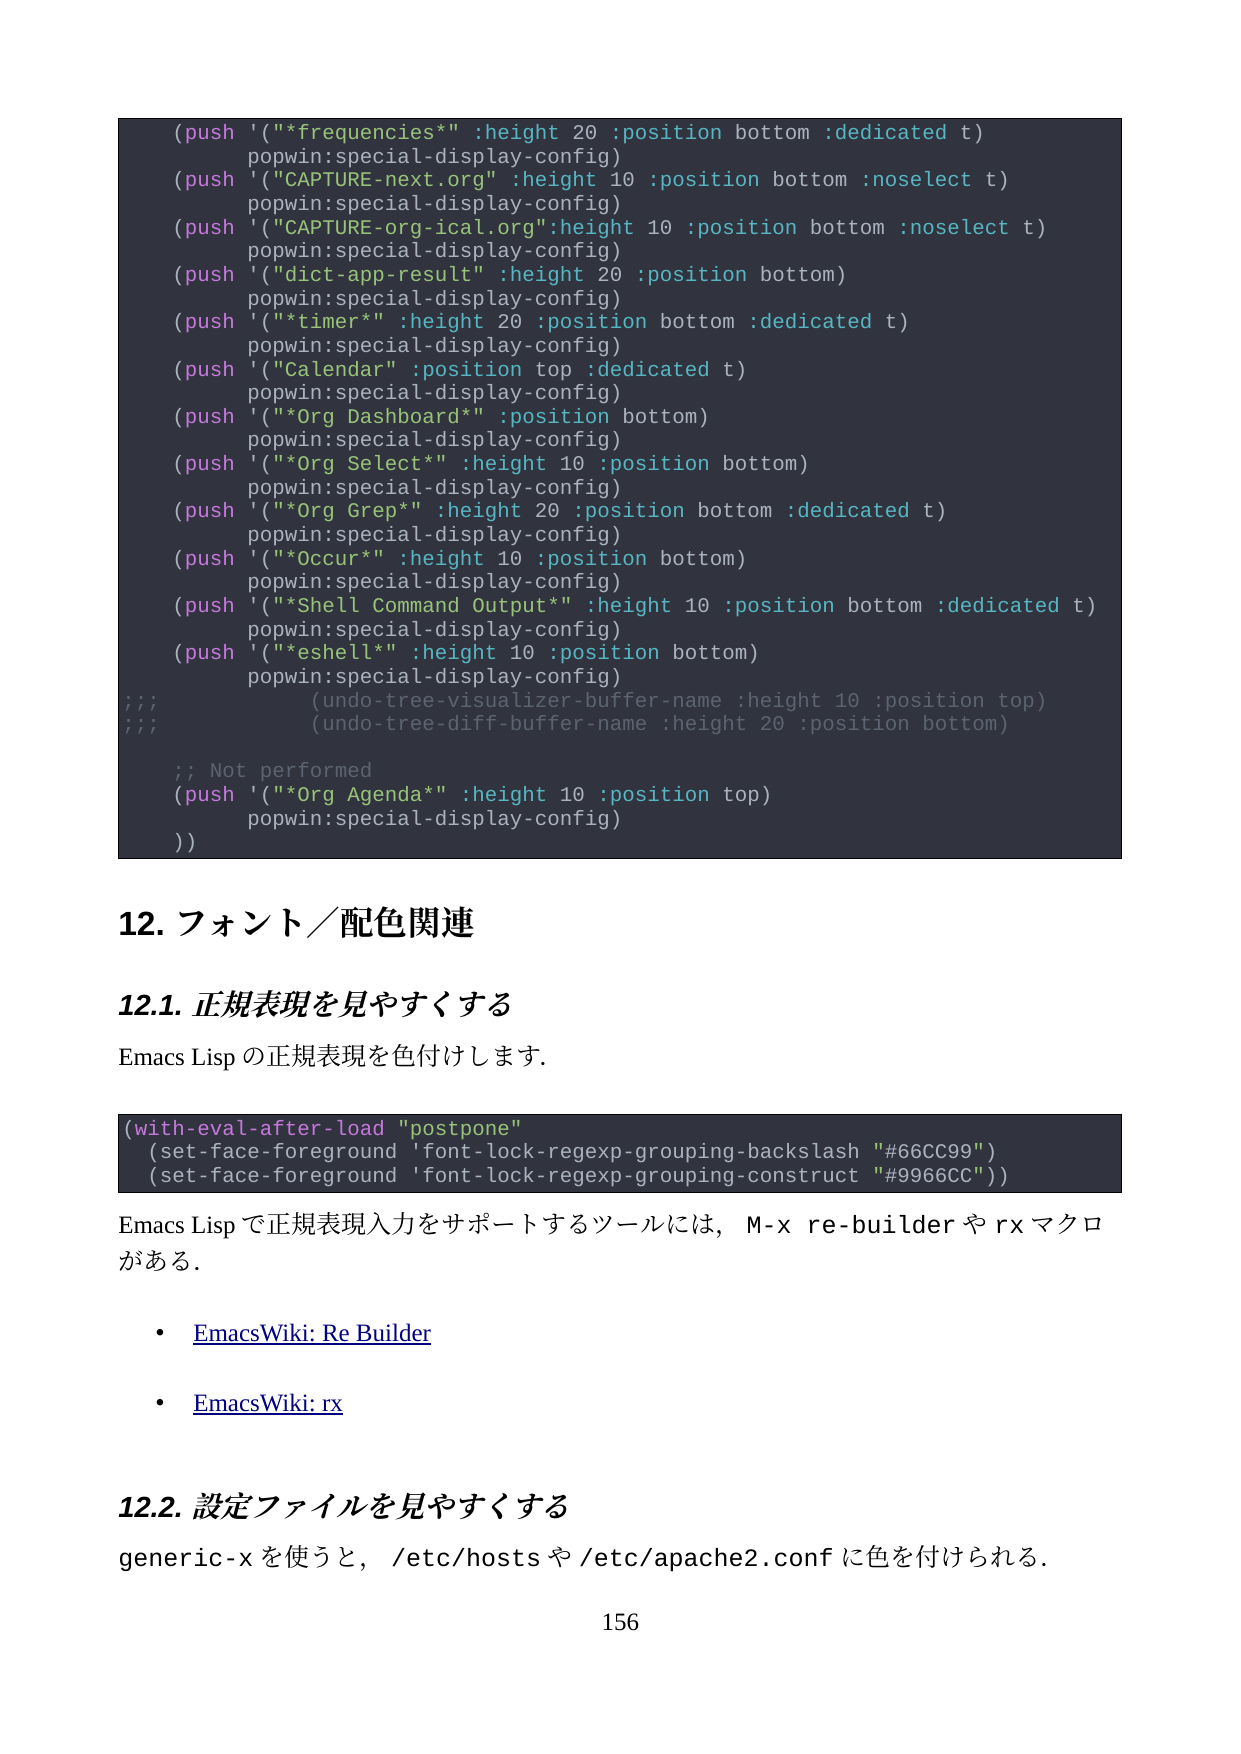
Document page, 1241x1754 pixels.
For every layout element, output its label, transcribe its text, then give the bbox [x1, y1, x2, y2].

text popwin:special-display-config) [119, 142, 1121, 165]
text popwin:special-display-config) [119, 615, 1121, 638]
text generic-x を使うと， /etc/hosts や /etc/apache2.conf に色を付けられる． [118, 1538, 1122, 1574]
text (push '("*Org Agenda*" :height 10 :position top) [119, 780, 1121, 804]
text popwin:special-display-config) [119, 189, 1121, 213]
text popwin:special-display-config) [119, 473, 1121, 496]
text (push '("*Org Select*" :height 10 :position bottom) [119, 449, 1121, 473]
text popwin:special-display-config) [119, 804, 1121, 827]
list EmacsWiki: rx [156, 1388, 1122, 1446]
text popwin:special-display-config) [119, 567, 1121, 591]
text popwin:special-display-config) [119, 378, 1121, 402]
text (push '("CAPTURE-next.org" :height 10 :position bottom :noselect t) [119, 165, 1121, 189]
text )) [119, 827, 1121, 858]
text Emacs Lisp の正規表現を色付けします． [118, 1037, 1122, 1101]
text (push '("*Org Dashboard*" :position bottom) [119, 402, 1121, 426]
text popwin:special-display-config) [119, 284, 1121, 307]
text Emacs Lisp で正規表現入力をサポートするツールには， M-x re-builder や rx マクロがある． [118, 1205, 1122, 1306]
text (push '("*frequencies*" :height 20 :position bottom :dedicated t) [119, 119, 1121, 142]
text ;;; (undo-tree-diff-buffer-name :height 20 :position bottom) [119, 709, 1121, 733]
text (push '("Calendar" :position top :dedicated t) [119, 354, 1121, 378]
text (with-eval-after-load "postpone" [119, 1115, 1121, 1137]
text (push '("CAPTURE-org-ical.org":height 10 :position bottom :noselect t) [119, 213, 1121, 236]
text popwin:special-display-config) [119, 426, 1121, 449]
text ;; Not performed [119, 757, 1121, 780]
text (push '("*Org Grep*" :height 20 :position bottom :dedicated t) [119, 496, 1121, 520]
text (push '("*eshell*" :height 10 :position bottom) [119, 638, 1121, 662]
text popwin:special-display-config) [119, 236, 1121, 260]
subtitle 正規表現を見やすくする [118, 982, 1122, 1024]
text popwin:special-display-config) [119, 520, 1121, 544]
text ;;; (undo-tree-visualizer-buffer-name :height 10 :position top) [119, 686, 1121, 709]
text popwin:special-display-config) [119, 331, 1121, 354]
text (push '("dict-app-result" :height 20 :position bottom) [119, 260, 1121, 284]
list EmacsWiki: Re Builder [156, 1318, 1122, 1376]
text (push '("*Occur*" :height 10 :position bottom) [119, 544, 1121, 567]
text (set-face-foreground 'font-lock-regexp-grouping-backslash "#66CC99") [119, 1137, 1121, 1161]
subtitle 設定ファイルを見やすくする [118, 1483, 1122, 1525]
text (push '("*timer*" :height 20 :position bottom :dedicated t) [119, 307, 1121, 331]
text (push '("*Shell Command Output*" :height 10 :position bottom :dedicated t) [119, 591, 1121, 615]
text (set-face-foreground 'font-lock-regexp-grouping-construct "#9966CC")) [119, 1161, 1121, 1192]
subtitle フォント／配色関連 [118, 896, 1122, 945]
text popwin:special-display-config) [119, 662, 1121, 686]
